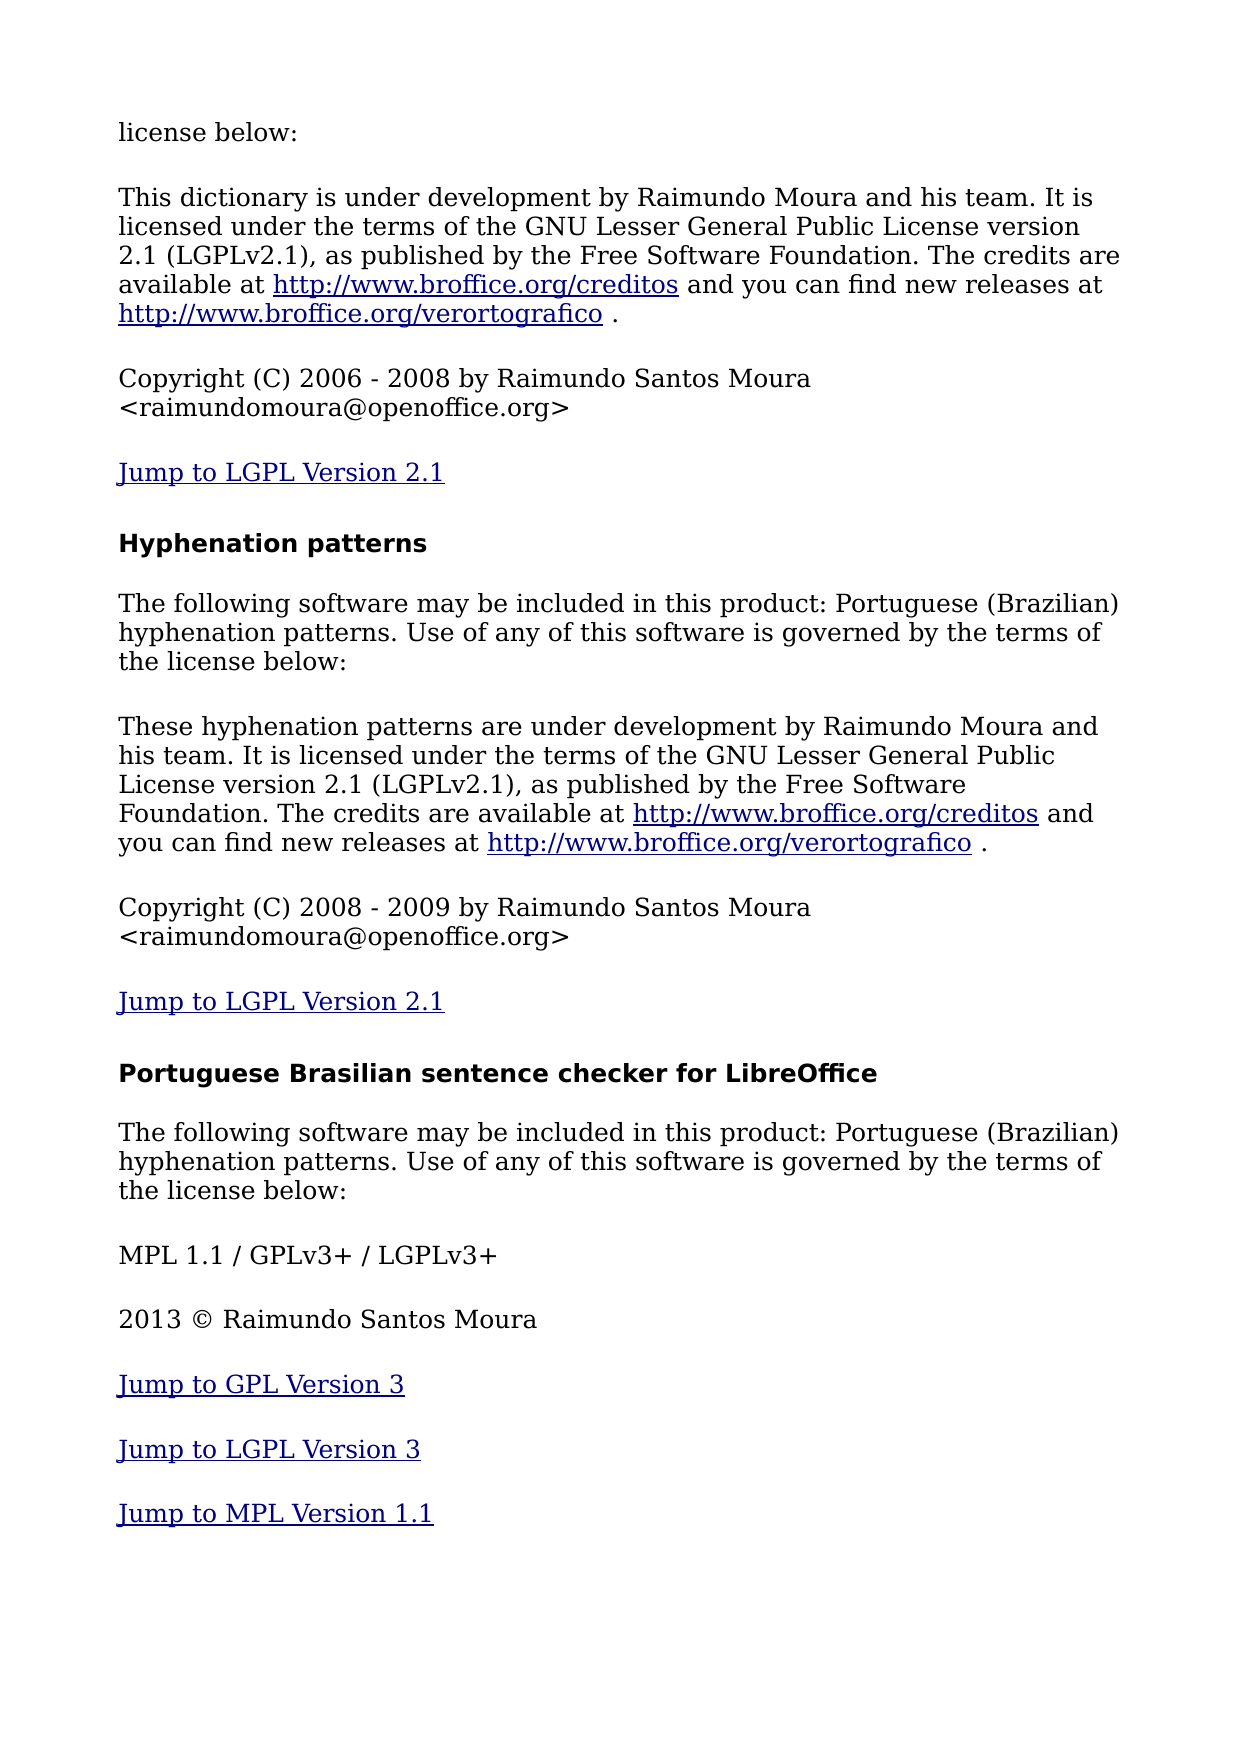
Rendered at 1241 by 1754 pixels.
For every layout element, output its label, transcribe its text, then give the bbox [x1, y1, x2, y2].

text These hyphenation patterns are under development by Raimundo Moura and his team. It is licensed under the terms of the GNU Lesser General Public License version 2.1 (LGPLv2.1), as published by the Free Software Foundation. The credits are available at http://www.broffice.org/creditos and you can find new releases at http://www.broffice.org/verortografico . [118, 712, 1122, 858]
text Jump to LGPL Version 3 [118, 1435, 1122, 1464]
subtitle Portuguese Brasilian sentence checker for LibreOffice [118, 1059, 1122, 1088]
text Copyright (C) 2008 - 2009 by Raimundo Santos Moura <raimundomoura@openoffice.org> [118, 893, 1122, 951]
text Jump to GPL Version 3 [118, 1370, 1122, 1399]
text This dictionary is under development by Raimundo Moura and his team. It is licensed under the terms of the GNU Lesser General Public License version 2.1 (LGPLv2.1), as published by the Free Software Foundation. The credits are available at http://www.broffice.org/creditos and you can find new releases at http://www.broffice.org/verortografico . [118, 183, 1122, 328]
subtitle Hyphenation patterns [118, 529, 1122, 559]
text Jump to LGPL Version 2.1 [118, 458, 1122, 487]
text Jump to LGPL Version 2.1 [118, 987, 1122, 1016]
text Copyright (C) 2006 - 2008 by Raimundo Santos Moura <raimundomoura@openoffice.org> [118, 364, 1122, 422]
text Jump to MPL Version 1.1 [118, 1499, 1122, 1528]
text license below: [118, 118, 1122, 147]
text The following software may be included in this product: Portuguese (Brazilian) hyphenation patterns. Use of any of this software is governed by the terms of the license below: [118, 589, 1122, 676]
text The following software may be included in this product: Portuguese (Brazilian) hyphenation patterns. Use of any of this software is governed by the terms of the license below: [118, 1118, 1122, 1206]
text MPL 1.1 / GPLv3+ / LGPLv3+ [118, 1241, 1122, 1270]
text 2013 © Raimundo Santos Moura [118, 1306, 1122, 1335]
